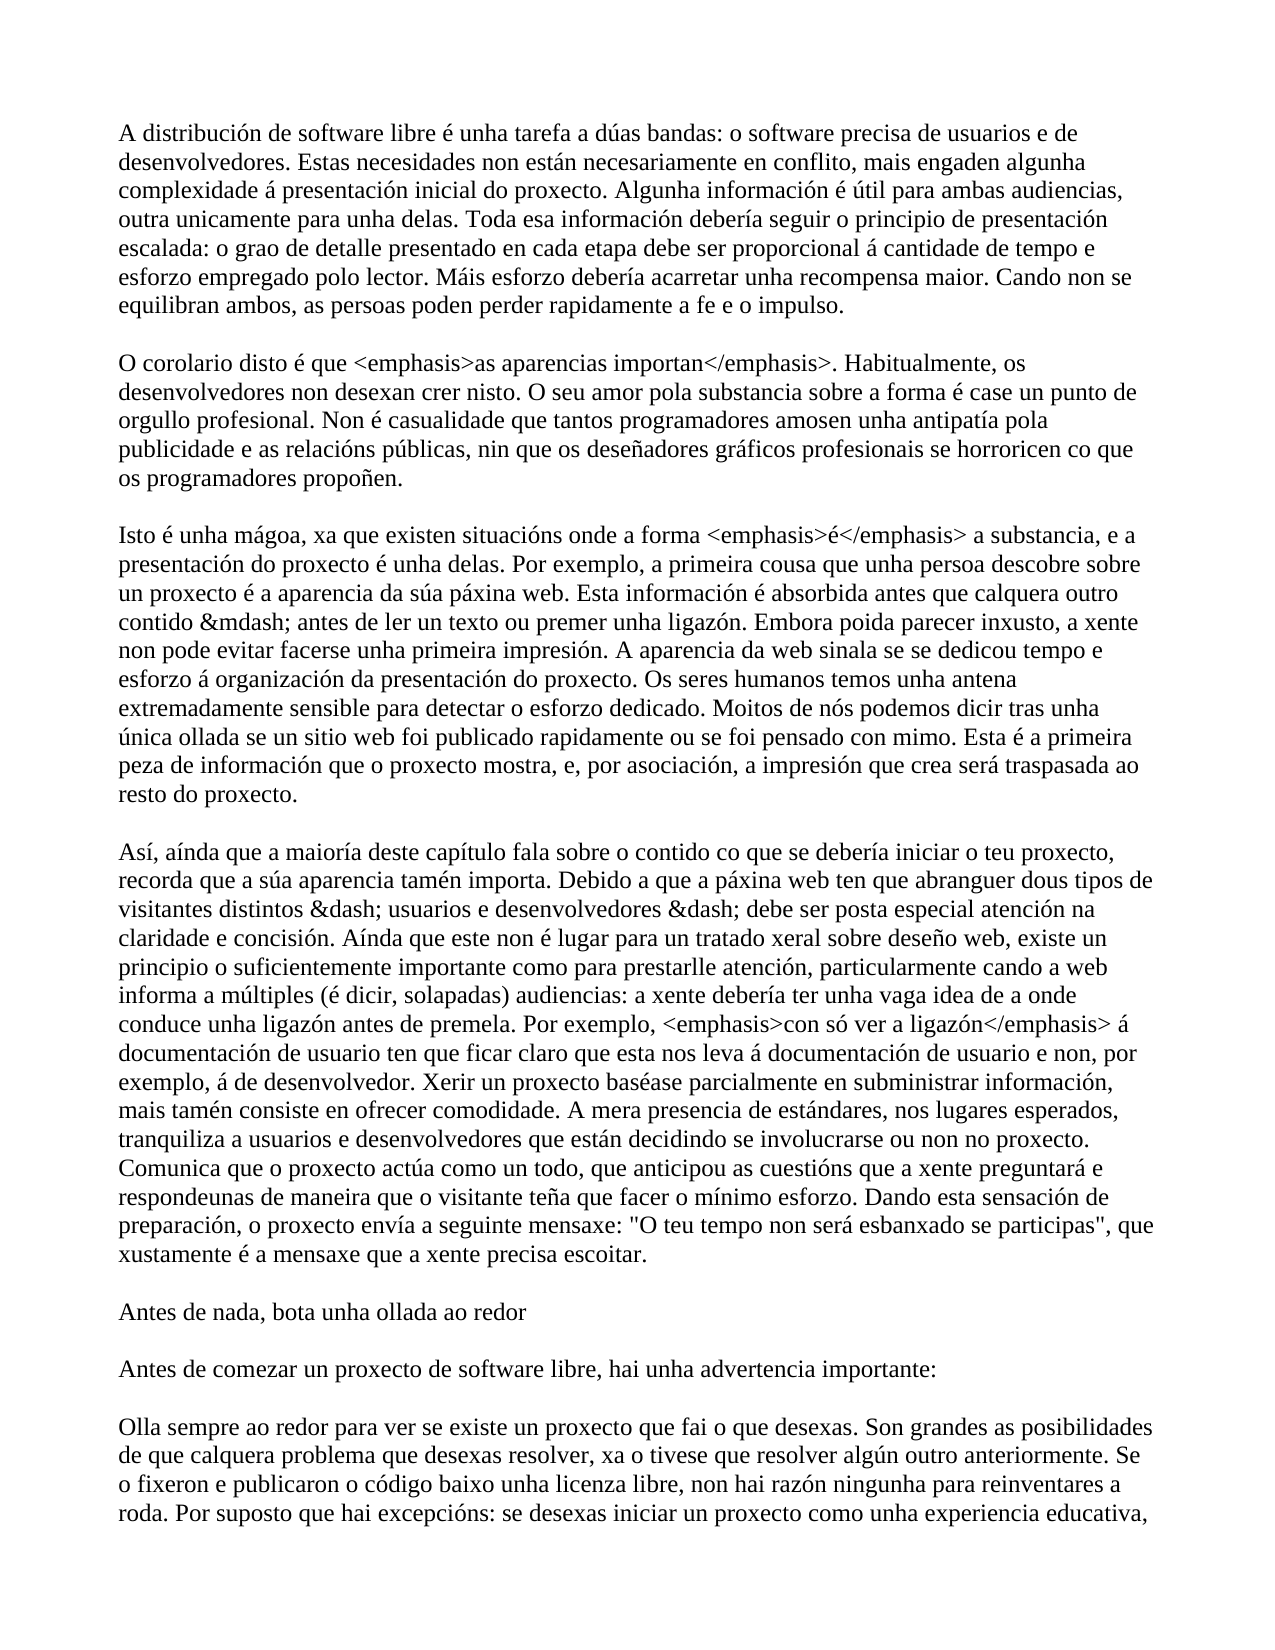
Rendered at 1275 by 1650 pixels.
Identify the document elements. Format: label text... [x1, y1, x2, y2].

text Así, aínda que a maioría deste capítulo fala sobre o contido co que se debería iniciar o teu proxecto, recorda que a súa aparencia tamén importa. Debido a que a páxina web ten que abranguer dous tipos de visitantes distintos &dash; usuarios e desenvolvedores &dash; debe ser posta especial atención na claridade e concisión. Aínda que este non é lugar para un tratado xeral sobre deseño web, existe un principio o suficientemente importante como para prestarlle atención, particularmente cando a web informa a múltiples (é dicir, solapadas) audiencias: a xente debería ter unha vaga idea de a onde conduce unha ligazón antes de premela. Por exemplo, <emphasis>con só ver a ligazón</emphasis> á documentación de usuario ten que ficar claro que esta nos leva á documentación de usuario e non, por exemplo, á de desenvolvedor. Xerir un proxecto baséase parcialmente en subministrar información, mais tamén consiste en ofrecer comodidade. A mera presencia de estándares, nos lugares esperados, tranquiliza a usuarios e desenvolvedores que están decidindo se involucrarse ou non no proxecto. Comunica que o proxecto actúa como un todo, que anticipou as cuestións que a xente preguntará e respondeunas de maneira que o visitante teña que facer o mínimo esforzo. Dando esta sensación de preparación, o proxecto envía a seguinte mensaxe: "O teu tempo non será esbanxado se participas", que xustamente é a mensaxe que a xente precisa escoitar. [118, 837, 1157, 1268]
text A distribución de software libre é unha tarefa a dúas bandas: o software precisa de usuarios e de desenvolvedores. Estas necesidades non están necesariamente en conflito, mais engaden algunha complexidade á presentación inicial do proxecto. Algunha información é útil para ambas audiencias, outra unicamente para unha delas. Toda esa información debería seguir o principio de presentación escalada: o grao de detalle presentado en cada etapa debe ser proporcional á cantidade de tempo e esforzo empregado polo lector. Máis esforzo debería acarretar unha recompensa maior. Cando non se equilibran ambos, as persoas poden perder rapidamente a fe e o impulso. [118, 118, 1157, 319]
text Antes de nada, bota unha ollada ao redor [118, 1297, 1157, 1326]
text Antes de comezar un proxecto de software libre, hai unha advertencia importante: [118, 1354, 1157, 1383]
text Olla sempre ao redor para ver se existe un proxecto que fai o que desexas. Son grandes as posibilidades de que calquera problema que desexas resolver, xa o tivese que resolver algún outro anteriormente. Se o fixeron e publicaron o código baixo unha licenza libre, non hai razón ningunha para reinventares a roda. Por suposto que hai excepcións: se desexas iniciar un proxecto como unha experiencia educativa, [118, 1412, 1157, 1527]
text Isto é unha mágoa, xa que existen situacións onde a forma <emphasis>é</emphasis> a substancia, e a presentación do proxecto é unha delas. Por exemplo, a primeira cousa que unha persoa descobre sobre un proxecto é a aparencia da súa páxina web. Esta información é absorbida antes que calquera outro contido &mdash; antes de ler un texto ou premer unha ligazón. Embora poida parecer inxusto, a xente non pode evitar facerse unha primeira impresión. A aparencia da web sinala se se dedicou tempo e esforzo á organización da presentación do proxecto. Os seres humanos temos unha antena extremadamente sensible para detectar o esforzo dedicado. Moitos de nós podemos dicir tras unha única ollada se un sitio web foi publicado rapidamente ou se foi pensado con mimo. Esta é a primeira peza de información que o proxecto mostra, e, por asociación, a impresión que crea será traspasada ao resto do proxecto. [118, 521, 1157, 808]
text O corolario disto é que <emphasis>as aparencias importan</emphasis>. Habitualmente, os desenvolvedores non desexan crer nisto. O seu amor pola substancia sobre a forma é case un punto de orgullo profesional. Non é casualidade que tantos programadores amosen unha antipatía pola publicidade e as relacións públicas, nin que os deseñadores gráficos profesionais se horroricen co que os programadores propoñen. [118, 348, 1157, 492]
